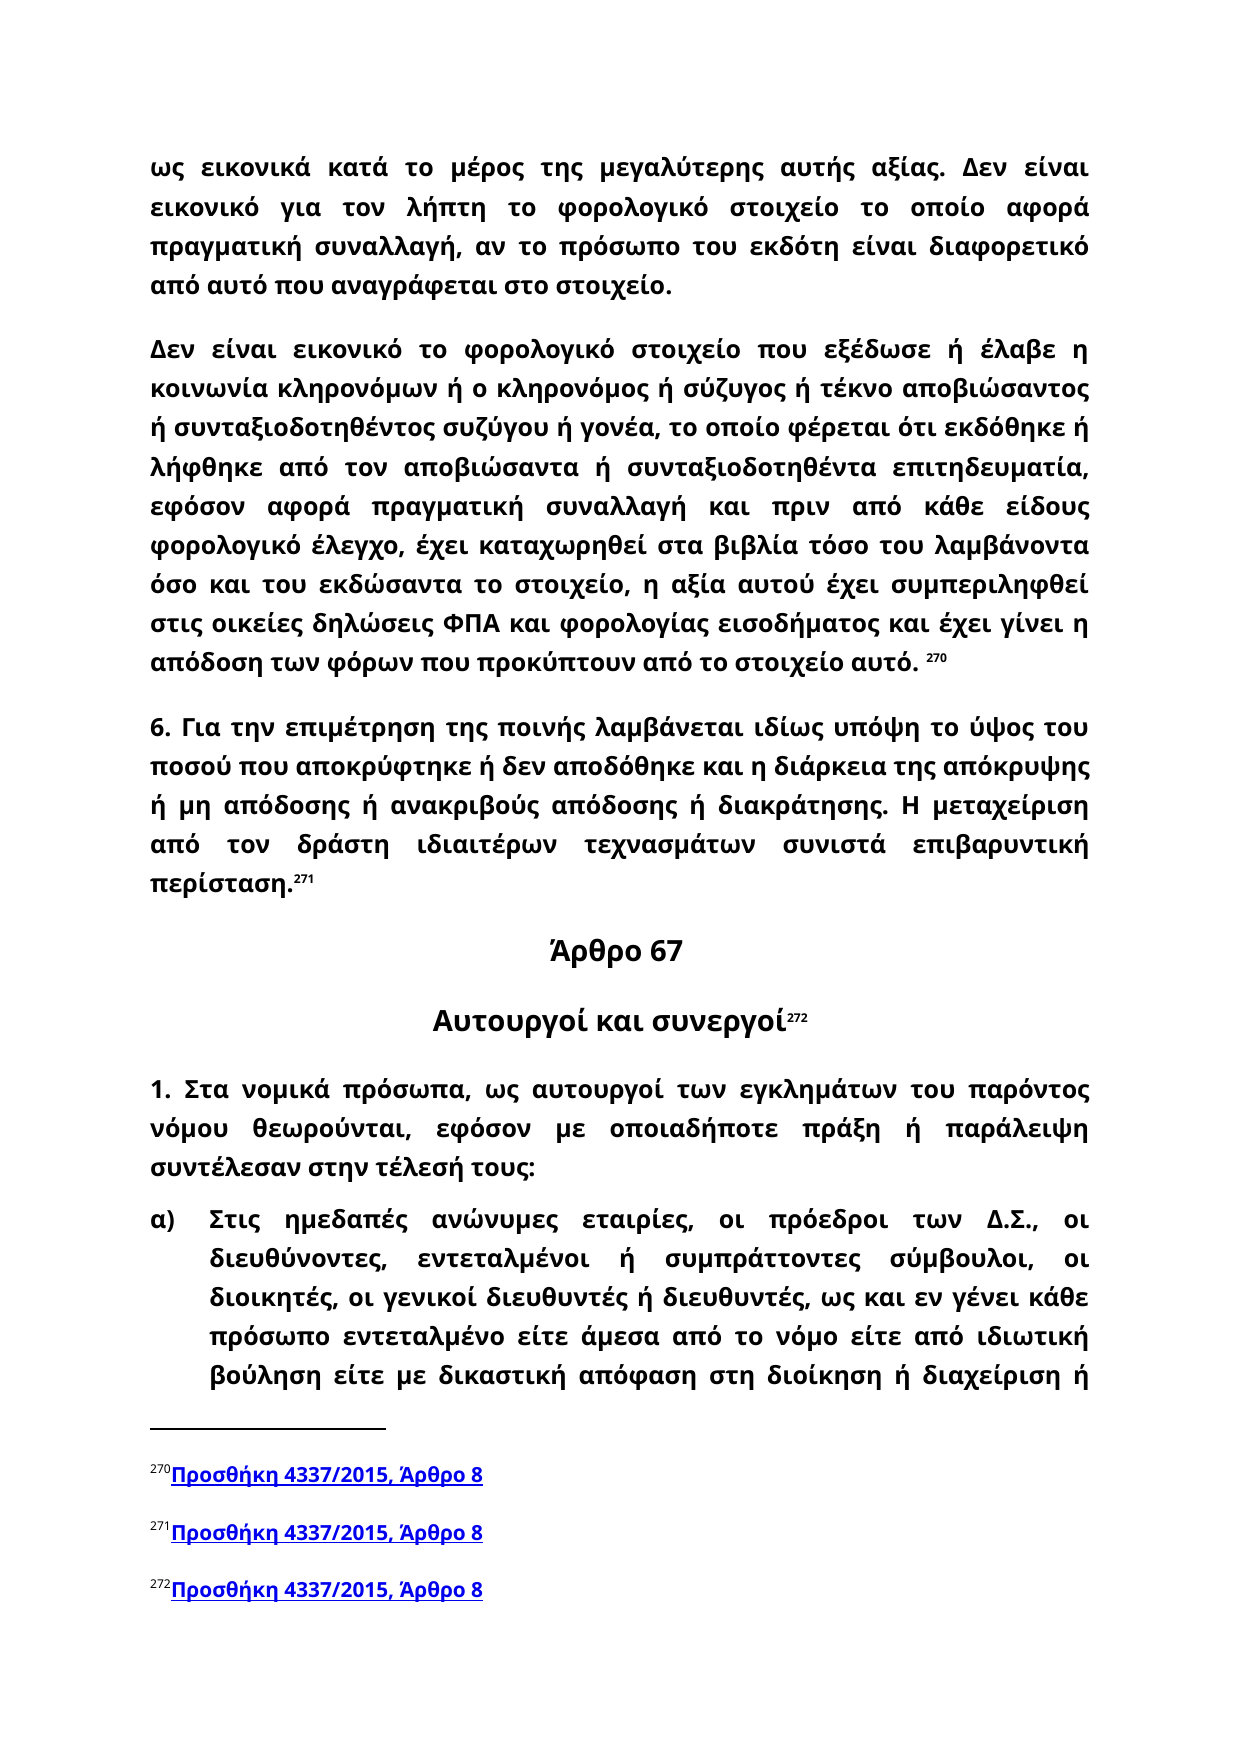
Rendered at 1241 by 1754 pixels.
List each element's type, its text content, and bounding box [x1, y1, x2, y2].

text Προσθήκη 4337/2015, Άρθρο 8 [150, 1460, 1090, 1489]
text Προσθήκη 4337/2015, Άρθρο 8 [150, 1518, 1090, 1546]
text ως εικονικά κατά το μέρος της μεγαλύτερης αυτής αξίας. Δεν είναι εικονικό για τον λήπτη το φορολογικό στοιχείο το οποίο αφορά πραγματική συναλλαγή, αν το πρόσωπο του εκδότη είναι διαφορετικό από αυτό που αναγράφεται στο στοιχείο. [150, 150, 1090, 302]
text Προσθήκη 4337/2015, Άρθρο 8 [150, 1576, 1090, 1604]
list α) Στις ημεδαπές ανώνυμες εταιρίες, οι πρόεδροι των Δ.Σ., οι διευθύνοντες, εντεταλμένοι ή συμπράττοντες σύμβουλοι, οι διοικητές, οι γενικοί διευθυντές ή διευθυντές, ως και εν γένει κάθε πρόσωπο εντεταλμένο είτε άμεσα από το νόμο είτε από ιδιωτική βούληση είτε με δικαστική απόφαση στη διοίκηση ή διαχείριση ή [150, 1201, 1090, 1392]
text 1. Στα νομικά πρόσωπα, ως αυτουργοί των εγκλημάτων του παρόντος νόμου θεωρούνται, εφόσον με οποιαδήποτε πράξη ή παράλειψη συντέλεσαν στην τέλεσή τους: [150, 1071, 1090, 1184]
text 6. Για την επιμέτρηση της ποινής λαμβάνεται ιδίως υπόψη το ύψος του ποσού που αποκρύφτηκε ή δεν αποδόθηκε και η διάρκεια της απόκρυψης ή μη απόδοσης ή ανακριβούς απόδοσης ή διακράτησης. Η μεταχείριση από τον δράστη ιδιαιτέρων τεχνασμάτων συνιστά επιβαρυντική περίσταση. [150, 709, 1090, 900]
subtitle Αυτουργοί και συνεργοί [150, 1001, 1090, 1040]
text Δεν είναι εικονικό το φορολογικό στοιχείο που εξέδωσε ή έλαβε η κοινωνία κληρονόμων ή ο κληρονόμος ή σύζυγος ή τέκνο αποβιώσαντος ή συνταξιοδοτηθέντος συζύγου ή γονέα, το οποίο φέρεται ότι εκδόθηκε ή λήφθηκε από τον αποβιώσαντα ή συνταξιοδοτηθέντα επιτηδευματία, εφόσον αφορά πραγματική συναλλαγή και πριν από κάθε είδους φορολογικό έλεγχο, έχει καταχωρηθεί στα βιβλία τόσο του λαμβάνοντα όσο και του εκδώσαντα το στοιχείο, η αξία αυτού έχει συμπεριληφθεί στις οικείες δηλώσεις ΦΠΑ και φορολογίας εισοδήματος και έχει γίνει η απόδοση των φόρων που προκύπτουν από το στοιχείο αυτό. [150, 332, 1090, 679]
subtitle Άρθρο 67 [150, 930, 1090, 970]
